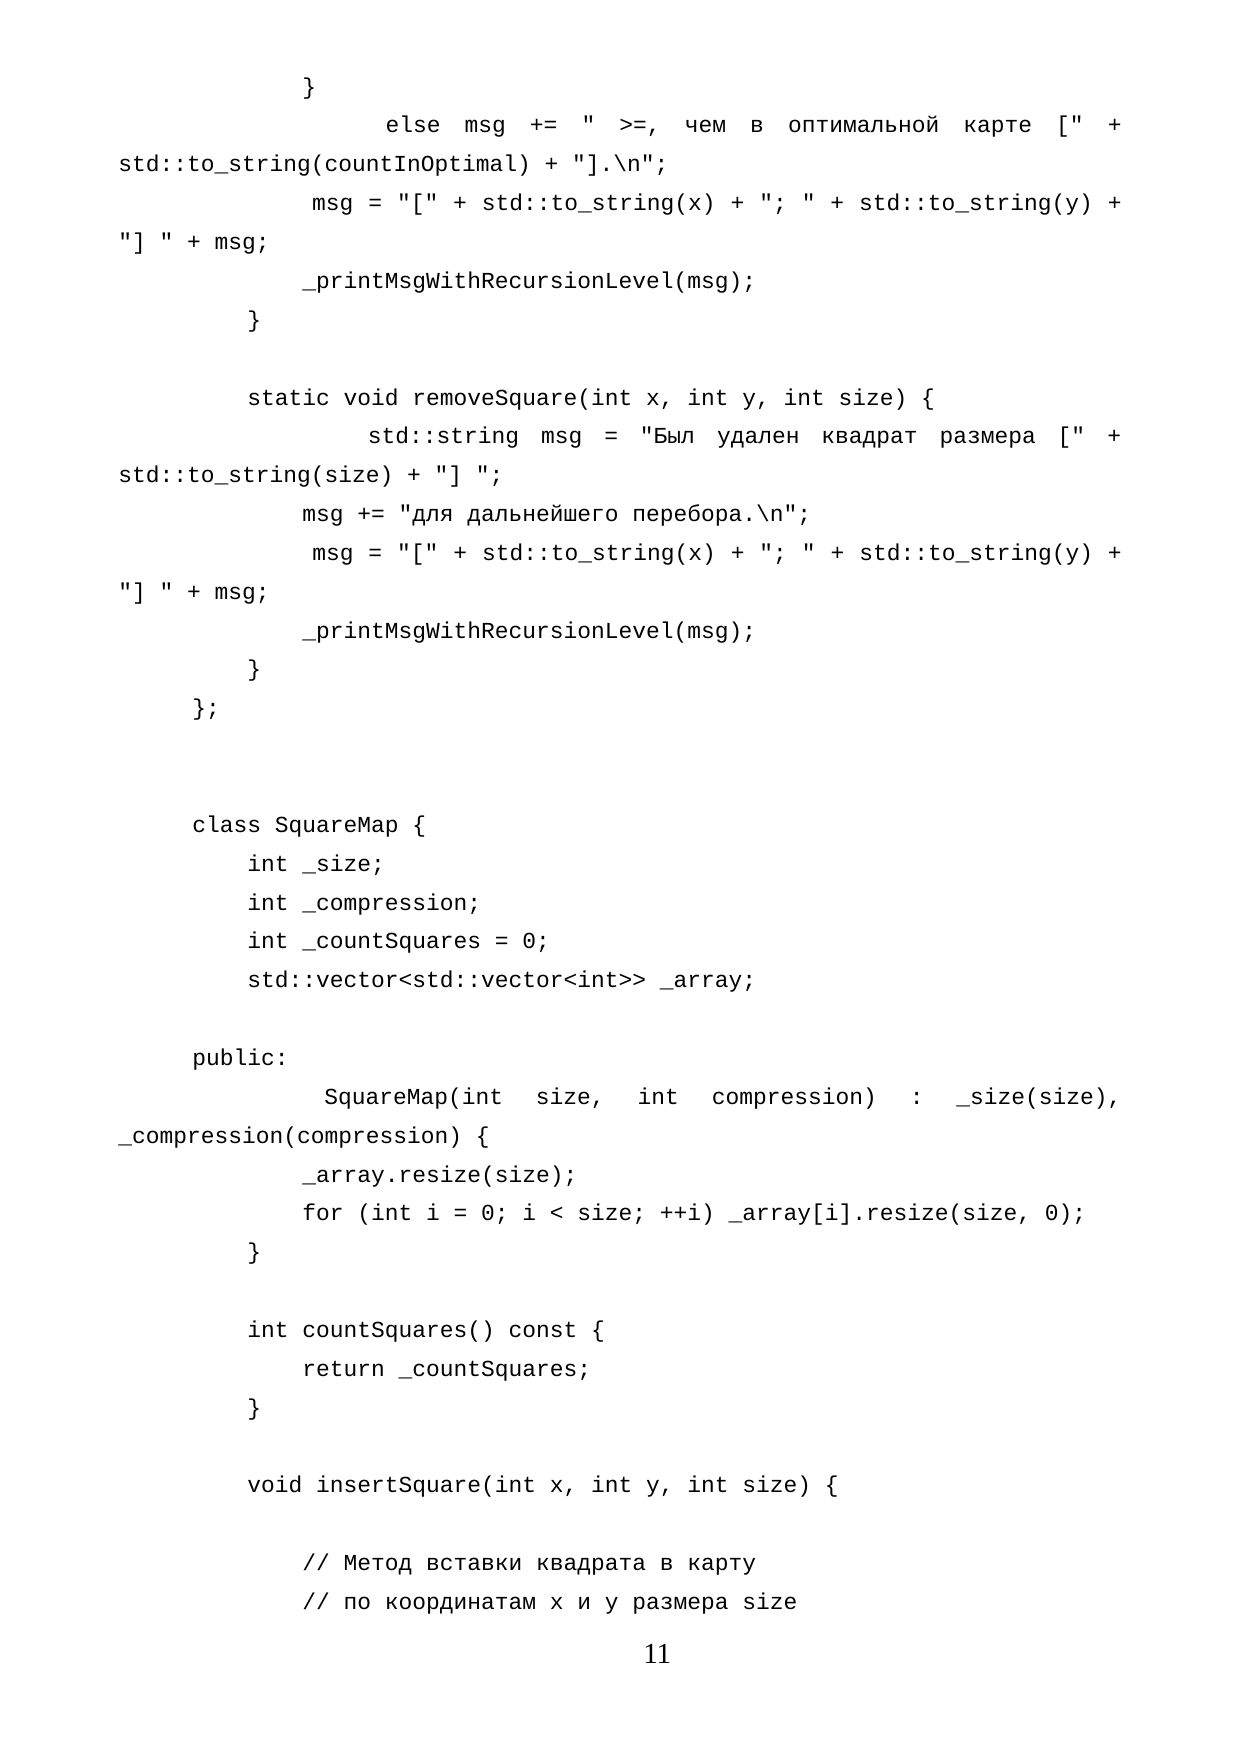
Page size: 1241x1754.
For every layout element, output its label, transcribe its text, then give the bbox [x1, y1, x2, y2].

text } [118, 658, 1122, 684]
text int _countSquares = 0; [118, 930, 1122, 956]
text msg = "[" + std::to_string(x) + "; " + std::to_string(y) + "] " + msg; [118, 192, 1122, 256]
text public: [118, 1046, 1122, 1072]
text } [118, 75, 1122, 101]
text msg = "[" + std::to_string(x) + "; " + std::to_string(y) + "] " + msg; [118, 541, 1122, 606]
text for (int i = 0; i < size; ++i) _array[i].resize(size, 0); [118, 1202, 1122, 1228]
text static void removeSquare(int x, int y, int size) { [118, 386, 1122, 412]
text class SquareMap { [118, 813, 1122, 839]
text void insertSquare(int x, int y, int size) { [118, 1474, 1122, 1500]
text _printMsgWithRecursionLevel(msg); [118, 619, 1122, 645]
text return _countSquares; [118, 1357, 1122, 1383]
text _printMsgWithRecursionLevel(msg); [118, 269, 1122, 295]
text } [118, 1396, 1122, 1422]
text int countSquares() const { [118, 1318, 1122, 1344]
text int _compression; [118, 891, 1122, 917]
text _array.resize(size); [118, 1163, 1122, 1189]
text } [118, 1241, 1122, 1267]
text msg += "для дальнейшего перебора.\n"; [118, 502, 1122, 528]
text // по координатам x и y размера size [118, 1590, 1122, 1616]
text } [118, 308, 1122, 334]
text }; [118, 697, 1122, 723]
text // Метод вставки квадрата в карту [118, 1551, 1122, 1577]
text std::string msg = "Был удален квадрат размера [" + std::to_string(size) + "] "; [118, 425, 1122, 489]
text else msg += " >=, чем в оптимальной карте [" + std::to_string(countInOptimal) + "].\n"; [118, 114, 1122, 179]
text int _size; [118, 852, 1122, 878]
text std::vector<std::vector<int>> _array; [118, 969, 1122, 994]
text SquareMap(int size, int compression) : _size(size), _compression(compression) { [118, 1085, 1122, 1150]
